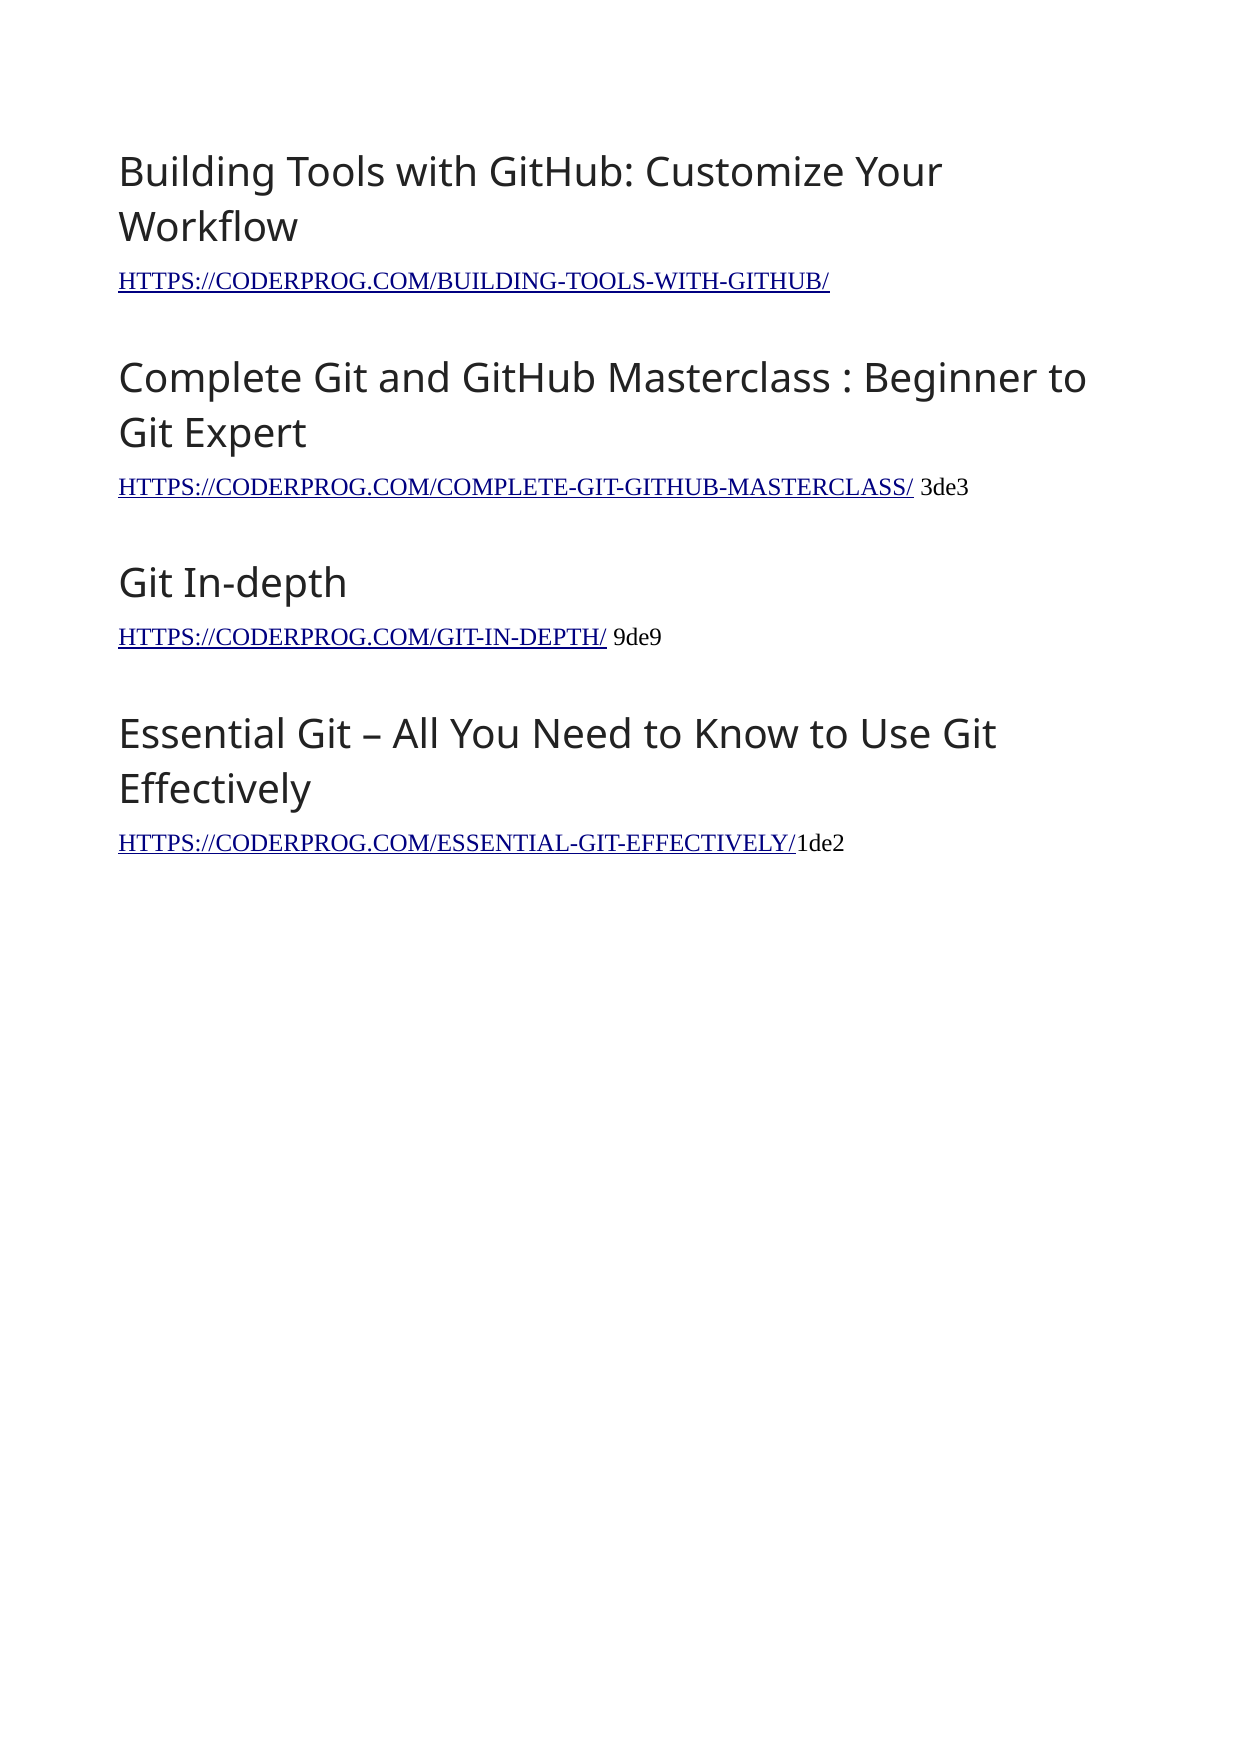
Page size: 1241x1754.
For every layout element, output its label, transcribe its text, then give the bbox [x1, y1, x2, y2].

text HTTPS://CODERPROG.COM/ESSENTIAL-GIT-EFFECTIVELY/1de2 [118, 828, 1122, 857]
subtitle Building Tools with GitHub: Customize Your Workflow [118, 143, 1122, 254]
subtitle Complete Git and GitHub Masterclass : Beginner to Git Expert [118, 349, 1122, 459]
subtitle Essential Git – All You Need to Know to Use Git Effectively [118, 705, 1122, 815]
subtitle Git In-depth [118, 554, 1122, 610]
text HTTPS://CODERPROG.COM/GIT-IN-DEPTH/ 9de9 [118, 622, 1122, 651]
text HTTPS://CODERPROG.COM/COMPLETE-GIT-GITHUB-MASTERCLASS/ 3de3 [118, 472, 1122, 501]
text HTTPS://CODERPROG.COM/BUILDING-TOOLS-WITH-GITHUB/ [118, 266, 1122, 295]
